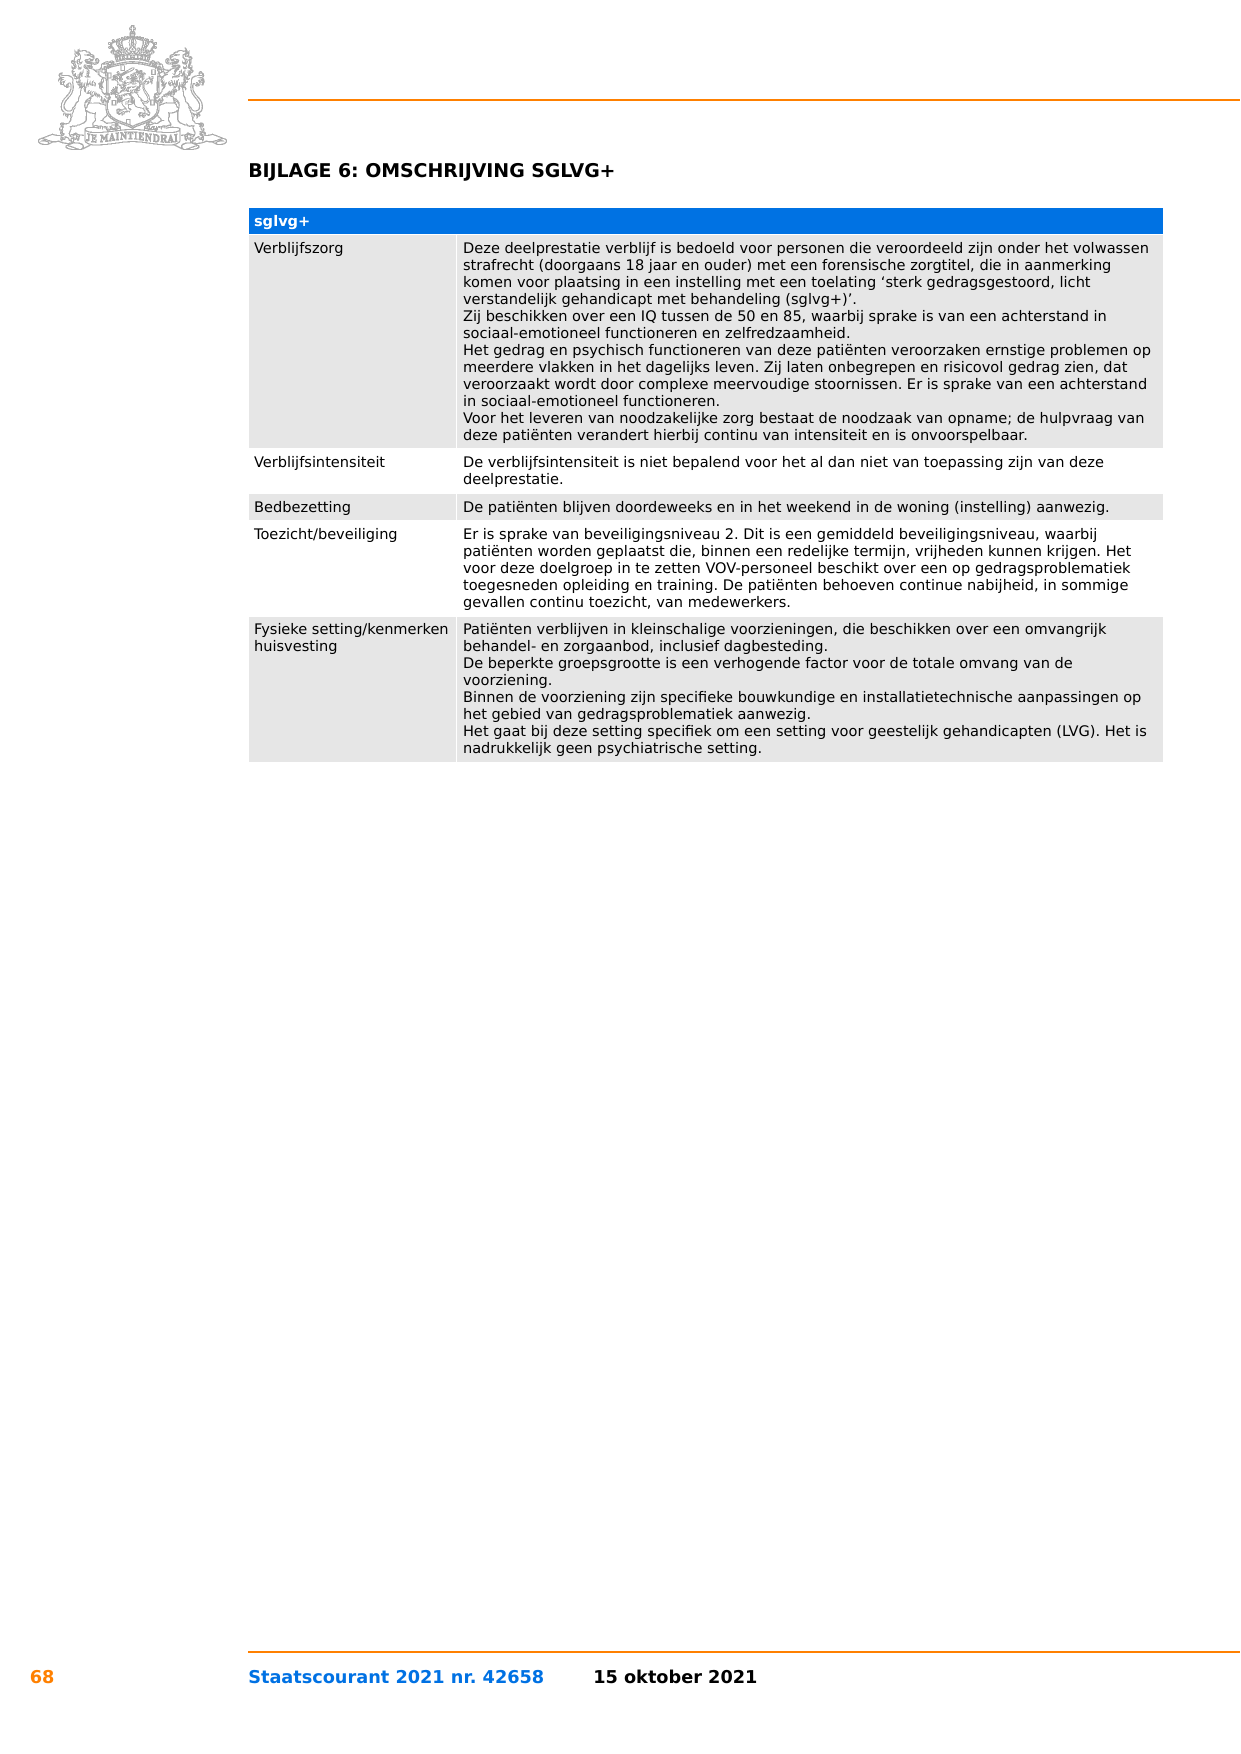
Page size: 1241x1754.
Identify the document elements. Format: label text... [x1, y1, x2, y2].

table_cell Verblijfszorg [249, 235, 456, 448]
table_cell De verblijfsintensiteit is niet bepalend voor het al dan niet van toepassing zijn van deze deelprestatie. [457, 450, 1163, 493]
table_cell Toezicht/beveiliging [249, 521, 456, 616]
table_cell Verblijfsintensiteit [249, 450, 456, 493]
table_cell Fysieke setting/kenmerken huisvesting [249, 617, 456, 762]
table_cell Er is sprake van beveiligingsniveau 2. Dit is een gemiddeld beveiligingsniveau, waarbij patiënten worden geplaatst die, binnen een redelijke termijn, vrijheden kunnen krijgen. Het voor deze doelgroep in te zetten VOV-personeel beschikt over een op gedragsproblematiek toegesneden opleiding en training. De patiënten behoeven continue nabijheid, in sommige gevallen continu toezicht, van medewerkers. [457, 521, 1163, 616]
table_cell Bedbezetting [249, 494, 456, 520]
table_cell Patiënten verblijven in kleinschalige voorzieningen, die beschikken over een omvangrijk behandel- en zorgaanbod, inclusief dagbesteding. De beperkte groepsgrootte is een verhogende factor voor de totale omvang van de voorziening. Binnen de voorziening zijn specifieke bouwkundige en installatietechnische aanpassingen op het gebied van gedragsproblematiek aanwezig. Het gaat bij deze setting specifiek om een setting voor geestelijk gehandicapten (LVG). Het is nadrukkelijk geen psychiatrische setting. [457, 617, 1163, 762]
table_cell Deze deelprestatie verblijf is bedoeld voor personen die veroordeeld zijn onder het volwassen strafrecht (doorgaans 18 jaar en ouder) met een forensische zorgtitel, die in aanmerking komen voor plaatsing in een instelling met een toelating ‘sterk gedragsgestoord, licht verstandelijk gehandicapt met behandeling (sglvg+)’. Zij beschikken over een IQ tussen de 50 en 85, waarbij sprake is van een achterstand in sociaal-emotioneel functioneren en zelfredzaamheid. Het gedrag en psychisch functioneren van deze patiënten veroorzaken ernstige problemen op meerdere vlakken in het dagelijks leven. Zij laten onbegrepen en risicovol gedrag zien, dat veroorzaakt wordt door complexe meervoudige stoornissen. Er is sprake van een achterstand in sociaal-emotioneel functioneren. Voor het leveren van noodzakelijke zorg bestaat de noodzaak van opname; de hulpvraag van deze patiënten verandert hierbij continu van intensiteit en is onvoorspelbaar. [457, 235, 1163, 448]
table_cell De patiënten blijven doordeweeks en in het weekend in de woning (instelling) aanwezig. [457, 494, 1163, 520]
subtitle BIJLAGE 6: OMSCHRIJVING SGLVG+ [248, 160, 1163, 182]
table_header sglvg+ [249, 208, 1163, 234]
picture [38, 25, 227, 150]
